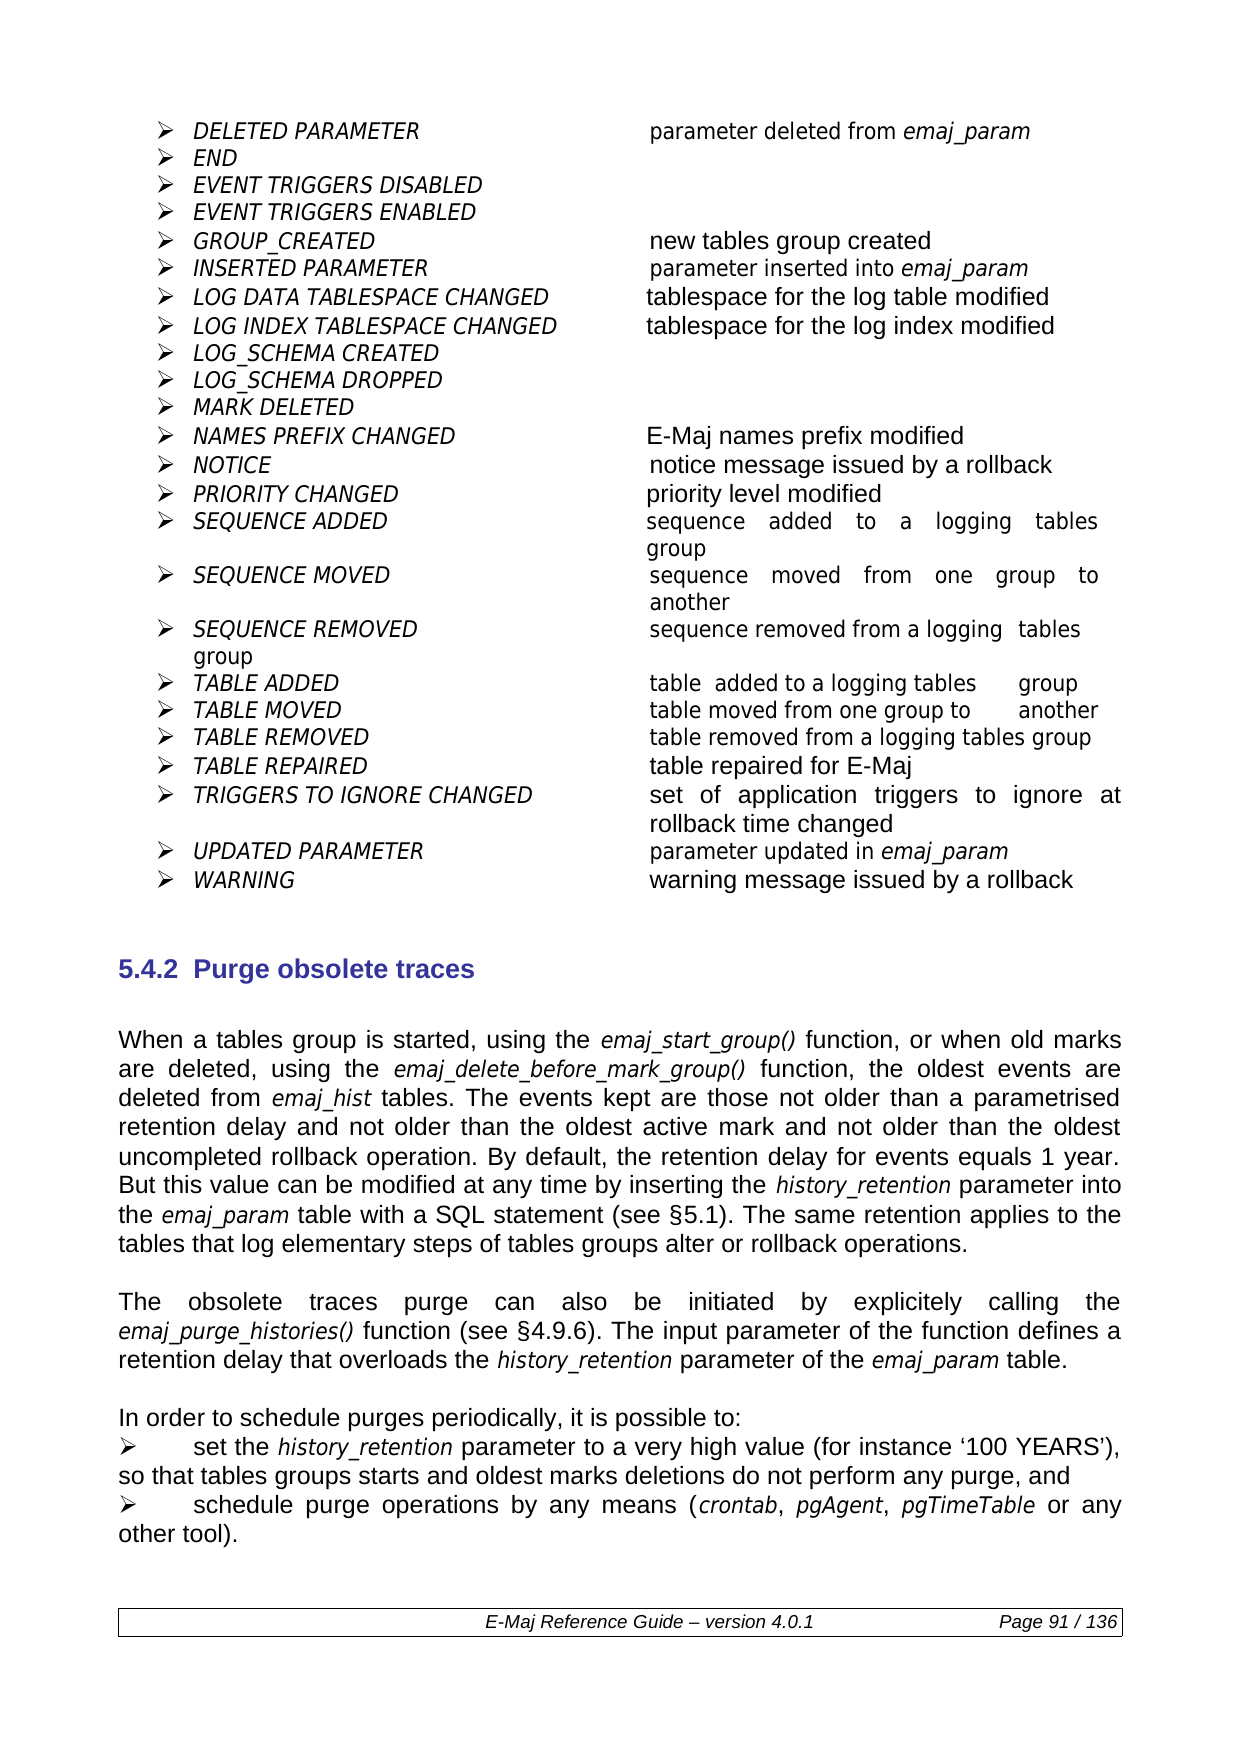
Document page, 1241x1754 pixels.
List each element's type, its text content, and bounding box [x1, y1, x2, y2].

list set the history_retention parameter to a very high value (for instance ‘100 YEARS’), so that tables groups starts and oldest marks deletions do not perform any purge, and [118, 1432, 1122, 1490]
text In order to schedule purges periodically, it is possible to: [118, 1403, 1122, 1432]
list TABLE ADDED table added to a logging tables group [156, 670, 1122, 697]
list UPDATED PARAMETER parameter updated in emaj_param [156, 838, 1122, 865]
list LOG INDEX TABLESPACE CHANGED tablespace for the log index modified [156, 311, 1122, 340]
list LOG_SCHEMA CREATED [156, 340, 1122, 367]
list TABLE REMOVED table removed from a logging tables group [156, 724, 1122, 751]
list schedule purge operations by any means (crontab, pgAgent, pgTimeTable or any other tool). [118, 1490, 1122, 1548]
list END [156, 145, 1122, 172]
list TABLE MOVED table moved from one group to another [156, 697, 1122, 724]
list INSERTED PARAMETER parameter inserted into emaj_param [156, 255, 1122, 282]
list LOG DATA TABLESPACE CHANGED tablespace for the log table modified [156, 282, 1122, 311]
list TABLE REPAIRED table repaired for E-Maj [156, 751, 1122, 780]
list PRIORITY CHANGED priority level modified [156, 479, 1122, 508]
list TRIGGERS TO IGNORE CHANGED set of application triggers to ignore at rollback time changed [156, 780, 1122, 838]
list EVENT TRIGGERS ENABLED [156, 199, 1122, 226]
list NAMES PREFIX CHANGED E-Maj names prefix modified [156, 421, 1122, 450]
text When a tables group is started, using the emaj_start_group() function, or when old marks are deleted, using the emaj_delete_before_mark_group() function, the oldest events are deleted from emaj_hist tables. The events kept are those not older than a parametrised retention delay and not older than the oldest active mark and not older than the oldest uncompleted rollback operation. By default, the retention delay for events equals 1 year. But this value can be modified at any time by inserting the history_retention parameter into the emaj_param table with a SQL statement (see §5.1). The same retention applies to the tables that log elementary steps of tables groups alter or rollback operations. [118, 1025, 1122, 1258]
list NOTICE notice message issued by a rollback [156, 450, 1122, 479]
list SEQUENCE MOVED sequence moved from one group to another [156, 562, 1122, 616]
list SEQUENCE ADDED sequence added to a logging tables group [156, 508, 1122, 562]
list EVENT TRIGGERS DISABLED [156, 172, 1122, 199]
list DELETED PARAMETER parameter deleted from emaj_param [156, 118, 1122, 145]
list MARK DELETED [156, 394, 1122, 421]
list WARNING warning message issued by a rollback [156, 865, 1122, 894]
text The obsolete traces purge can also be initiated by explicitely calling the emaj_purge_histories() function (see §4.9.6). The input parameter of the function defines a retention delay that overloads the history_retention parameter of the emaj_param table. [118, 1287, 1122, 1374]
list SEQUENCE REMOVED sequence removed from a logging tables group [156, 616, 1122, 670]
subtitle Purge obsolete traces [118, 952, 1122, 983]
list LOG_SCHEMA DROPPED [156, 367, 1122, 394]
list GROUP_CREATED new tables group created [156, 226, 1122, 255]
